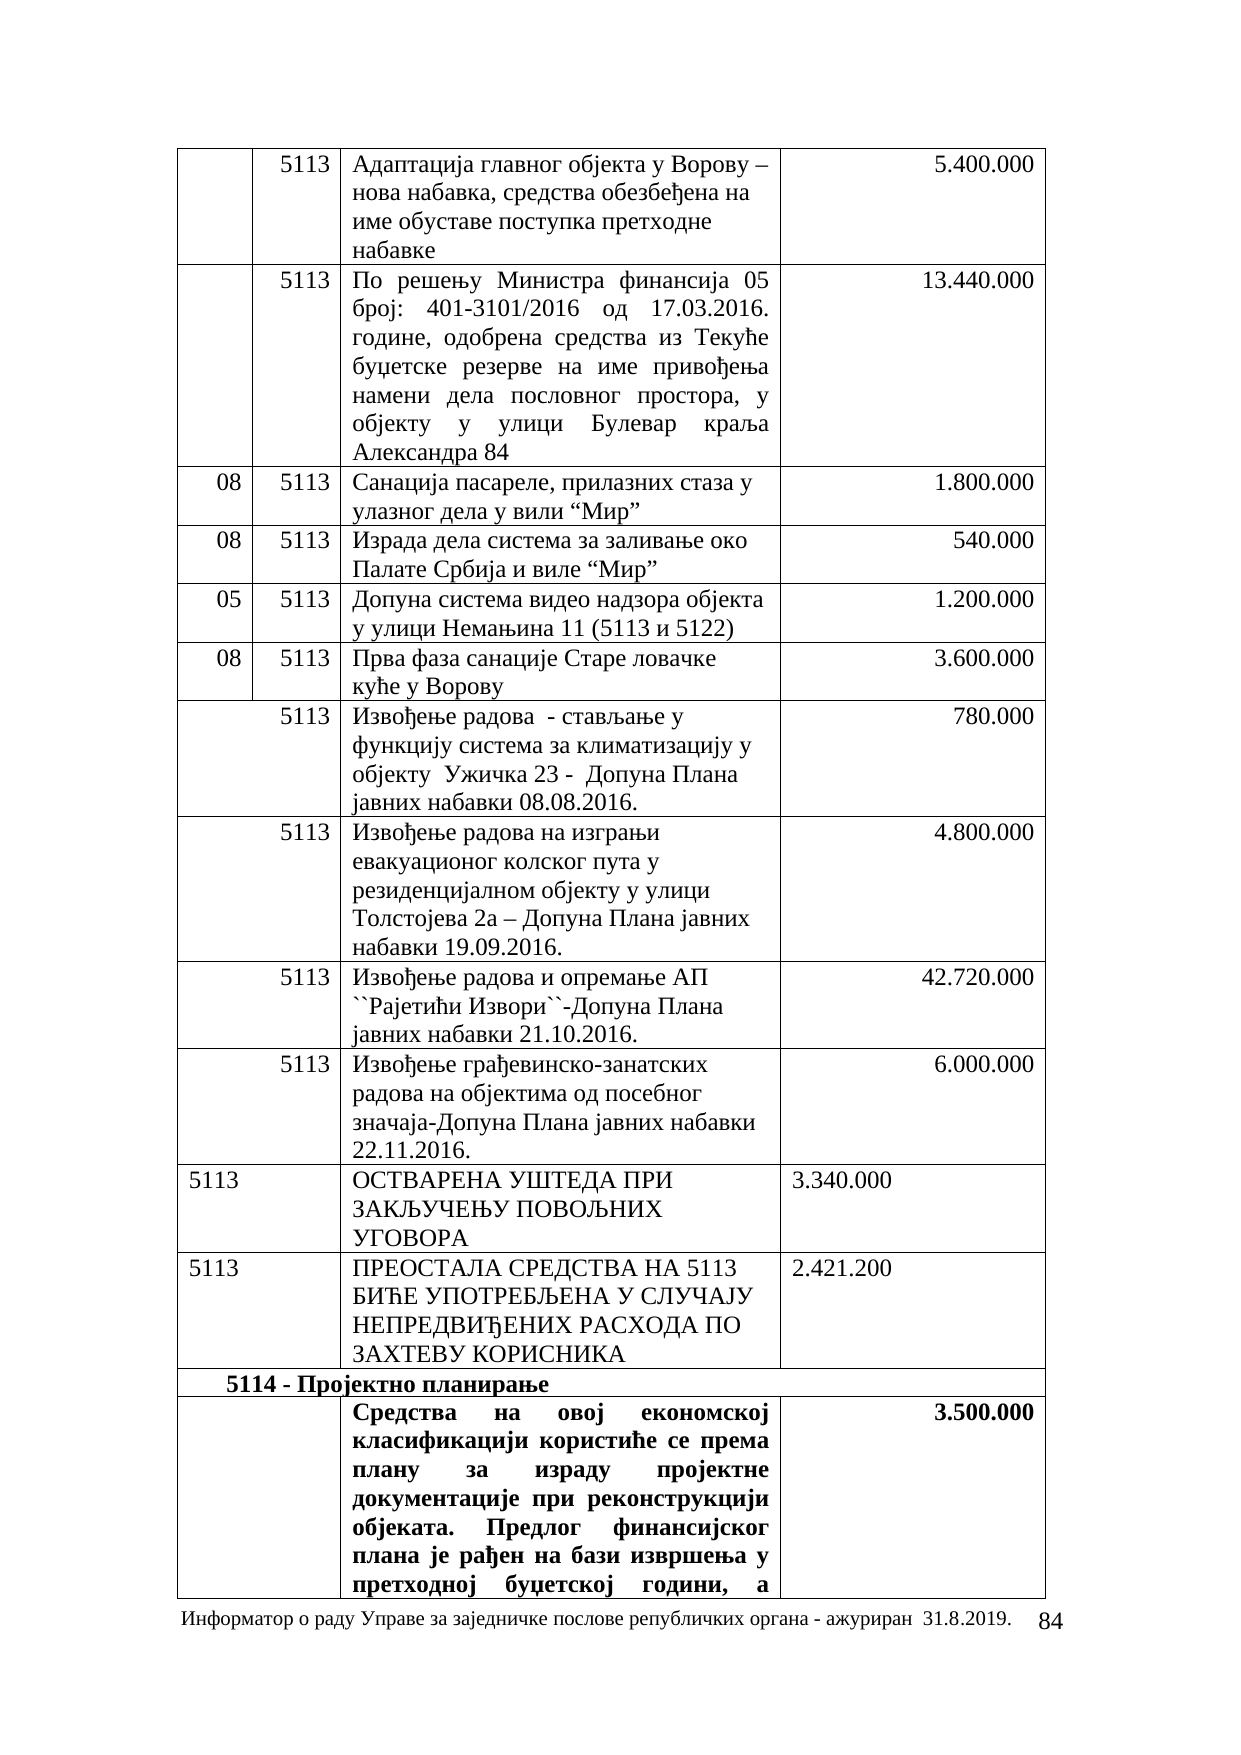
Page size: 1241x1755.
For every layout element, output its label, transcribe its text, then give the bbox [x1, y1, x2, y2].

table_cell 2.421.200 [781, 1253, 1045, 1368]
table_cell Средства на овој економској класификацији користиће се према плану за израду пројектне документације при реконструкцији објеката. Предлог финансијског плана је рађен на бази извршења у претходној буџетској години, а [341, 1397, 780, 1598]
table_cell ПРЕОСТАЛА СРЕДСТВА НА 5113 БИЋЕ УПОТРЕБЉЕНА У СЛУЧАЈУ НЕПРЕДВИЂЕНИХ РАСХОДА ПО ЗАХТЕВУ КОРИСНИКА [341, 1253, 780, 1368]
table_cell 5113 [253, 467, 340, 524]
table_cell 3.340.000 [781, 1165, 1045, 1252]
table_cell 5113 [178, 817, 340, 961]
table_cell Адаптација главног објекта у Ворову –нова набавка, средства обезбеђена на име обуставе поступка претходне набавке [341, 149, 780, 264]
table_cell Извођење грађевинско-занатских радова на објектима од посебног значаја-Допуна Плана јавних набавки 22.11.2016. [341, 1049, 780, 1164]
table_cell 3.500.000 [781, 1397, 1045, 1598]
table_cell Извођење радова - стављање у функцију система за климатизацију у објекту Ужичка 23 - Допуна Плана јавних набавки 08.08.2016. [341, 701, 780, 816]
table_cell 08 [178, 643, 252, 700]
table_cell 5114 - Пројектно планирање [178, 1369, 1045, 1396]
table_cell Прва фаза санације Старе ловачке куће у Ворову [341, 643, 780, 700]
table_cell Израда дела система за заливање око Палате Србија и виле “Мир” [341, 526, 780, 583]
table_cell ОСТВАРЕНА УШТЕДА ПРИ ЗАКЉУЧЕЊУ ПОВОЉНИХ УГОВОРА [341, 1165, 780, 1252]
table_cell 42.720.000 [781, 962, 1045, 1048]
table_cell 1.800.000 [781, 467, 1045, 524]
table_cell 08 [178, 467, 252, 524]
table_cell 5113 [253, 265, 340, 466]
table_cell Санација пасареле, прилазних стаза у улазног дела у вили “Мир” [341, 467, 780, 524]
table_cell 5113 [178, 962, 340, 1048]
table_cell 5113 [253, 526, 340, 583]
table_cell 08 [178, 526, 252, 583]
table_cell 6.000.000 [781, 1049, 1045, 1164]
table_cell 5113 [253, 643, 340, 700]
table_cell 05 [178, 584, 252, 642]
table_cell 3.600.000 [781, 643, 1045, 700]
table_cell Извођење радова и опремање АП ``Рајетићи Извори``-Допуна Плана јавних набавки 21.10.2016. [341, 962, 780, 1048]
table_cell 5113 [178, 1165, 340, 1252]
table_cell 540.000 [781, 526, 1045, 583]
table_cell По решењу Министра финансија 05 број: 401-3101/2016 од 17.03.2016. године, одобрена средства из Текуће буџетске резерве на име привођења намени дела пословног простора, у објекту у улици Булевар краља Александра 84 [341, 265, 780, 466]
table_cell [178, 149, 252, 264]
table_cell 5113 [178, 1049, 340, 1164]
table_cell 1.200.000 [781, 584, 1045, 642]
table_cell Допуна система видео надзора објекта у улици Немањина 11 (5113 и 5122) [341, 584, 780, 642]
table_cell [178, 265, 252, 466]
table_cell 4.800.000 [781, 817, 1045, 961]
table_cell 5113 [253, 584, 340, 642]
table_cell 5.400.000 [781, 149, 1045, 264]
table_cell Извођење радова на изграњи евакуационог колског пута у резиденцијалном објекту у улици Толстојева 2а – Допуна Плана јавних набавки 19.09.2016. [341, 817, 780, 961]
table_cell 5113 [253, 149, 340, 264]
table_cell [178, 1397, 340, 1598]
table_cell 5113 [178, 701, 340, 816]
table_cell 13.440.000 [781, 265, 1045, 466]
table_cell 5113 [178, 1253, 340, 1368]
table_cell 780.000 [781, 701, 1045, 816]
